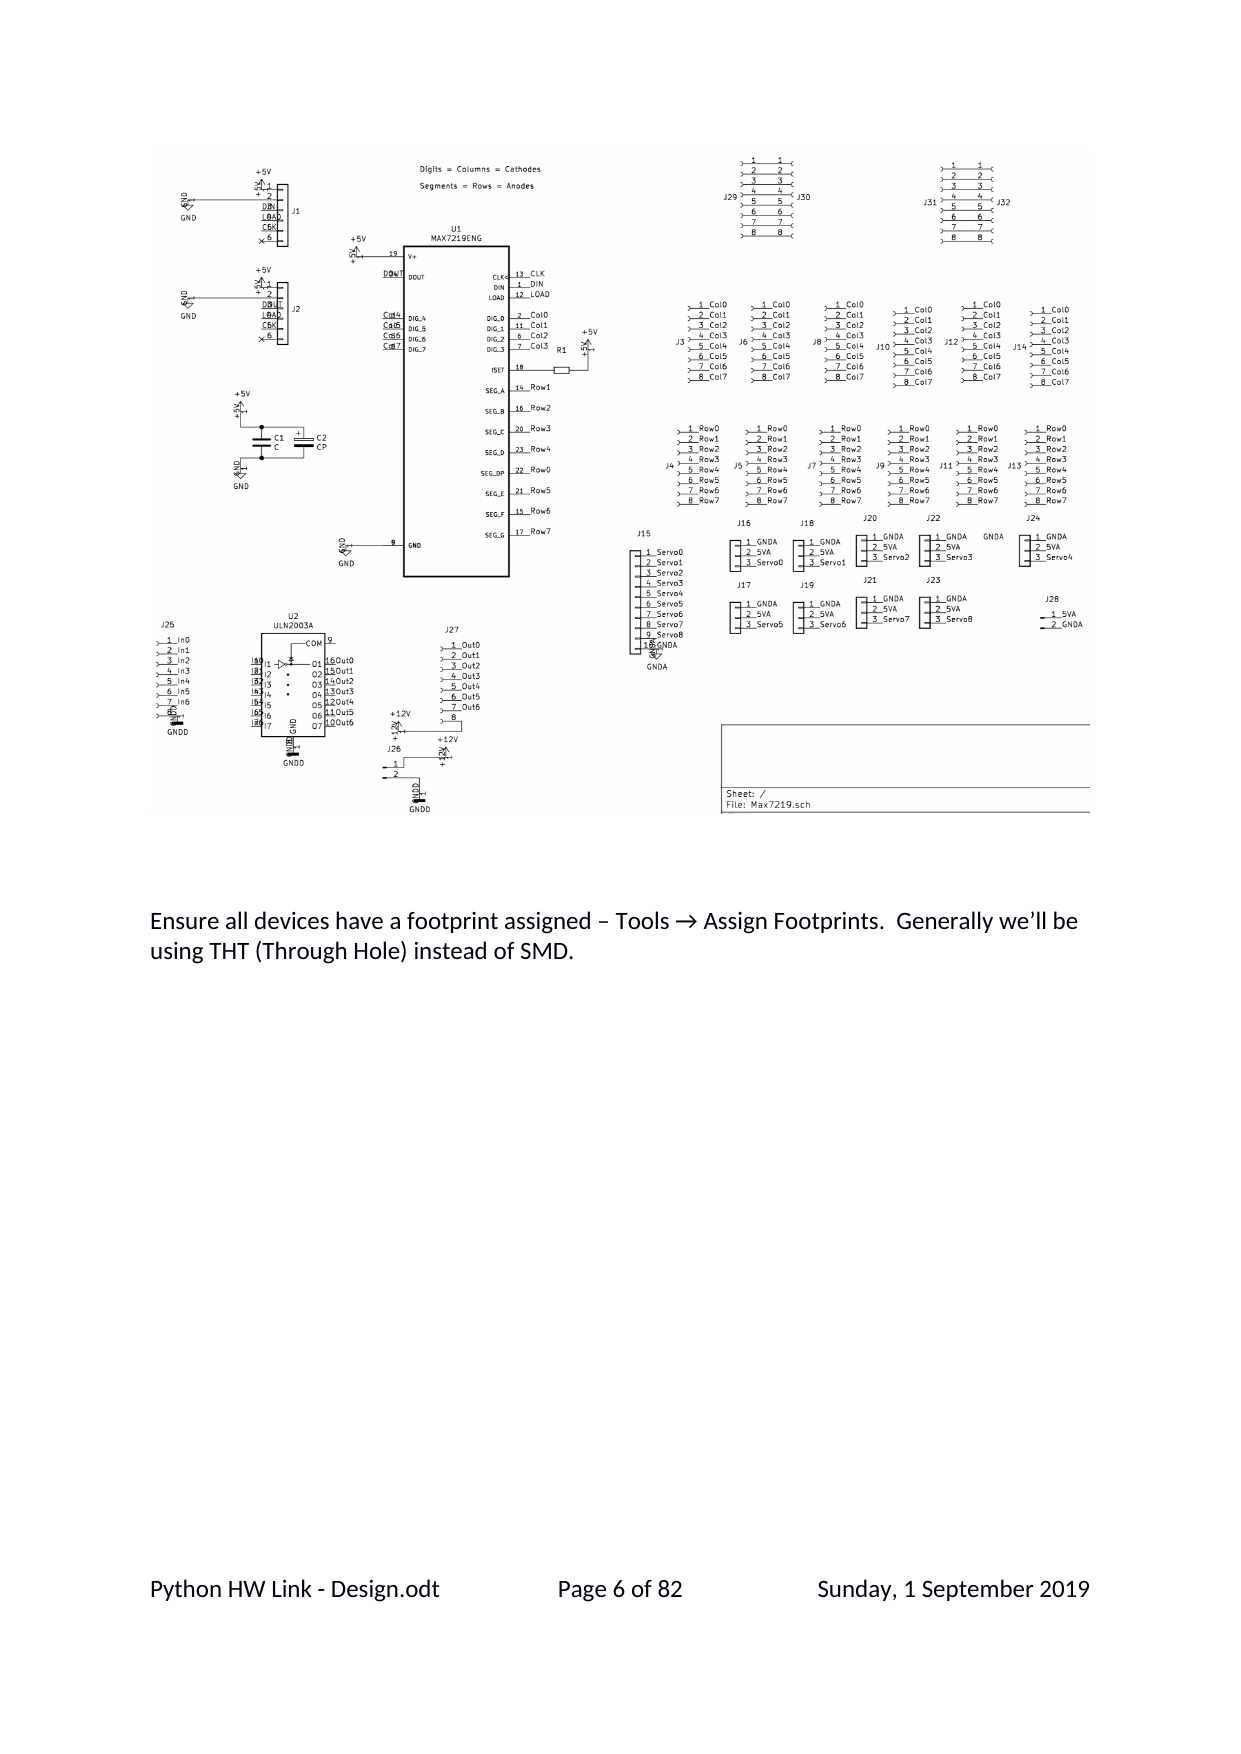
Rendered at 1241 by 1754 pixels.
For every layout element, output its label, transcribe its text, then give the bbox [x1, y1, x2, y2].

picture [150, 150, 1091, 814]
text Ensure all devices have a footprint assigned – Tools → Assign Footprints. Generally we’ll be using THT (Through Hole) instead of SMD. [150, 905, 1090, 966]
